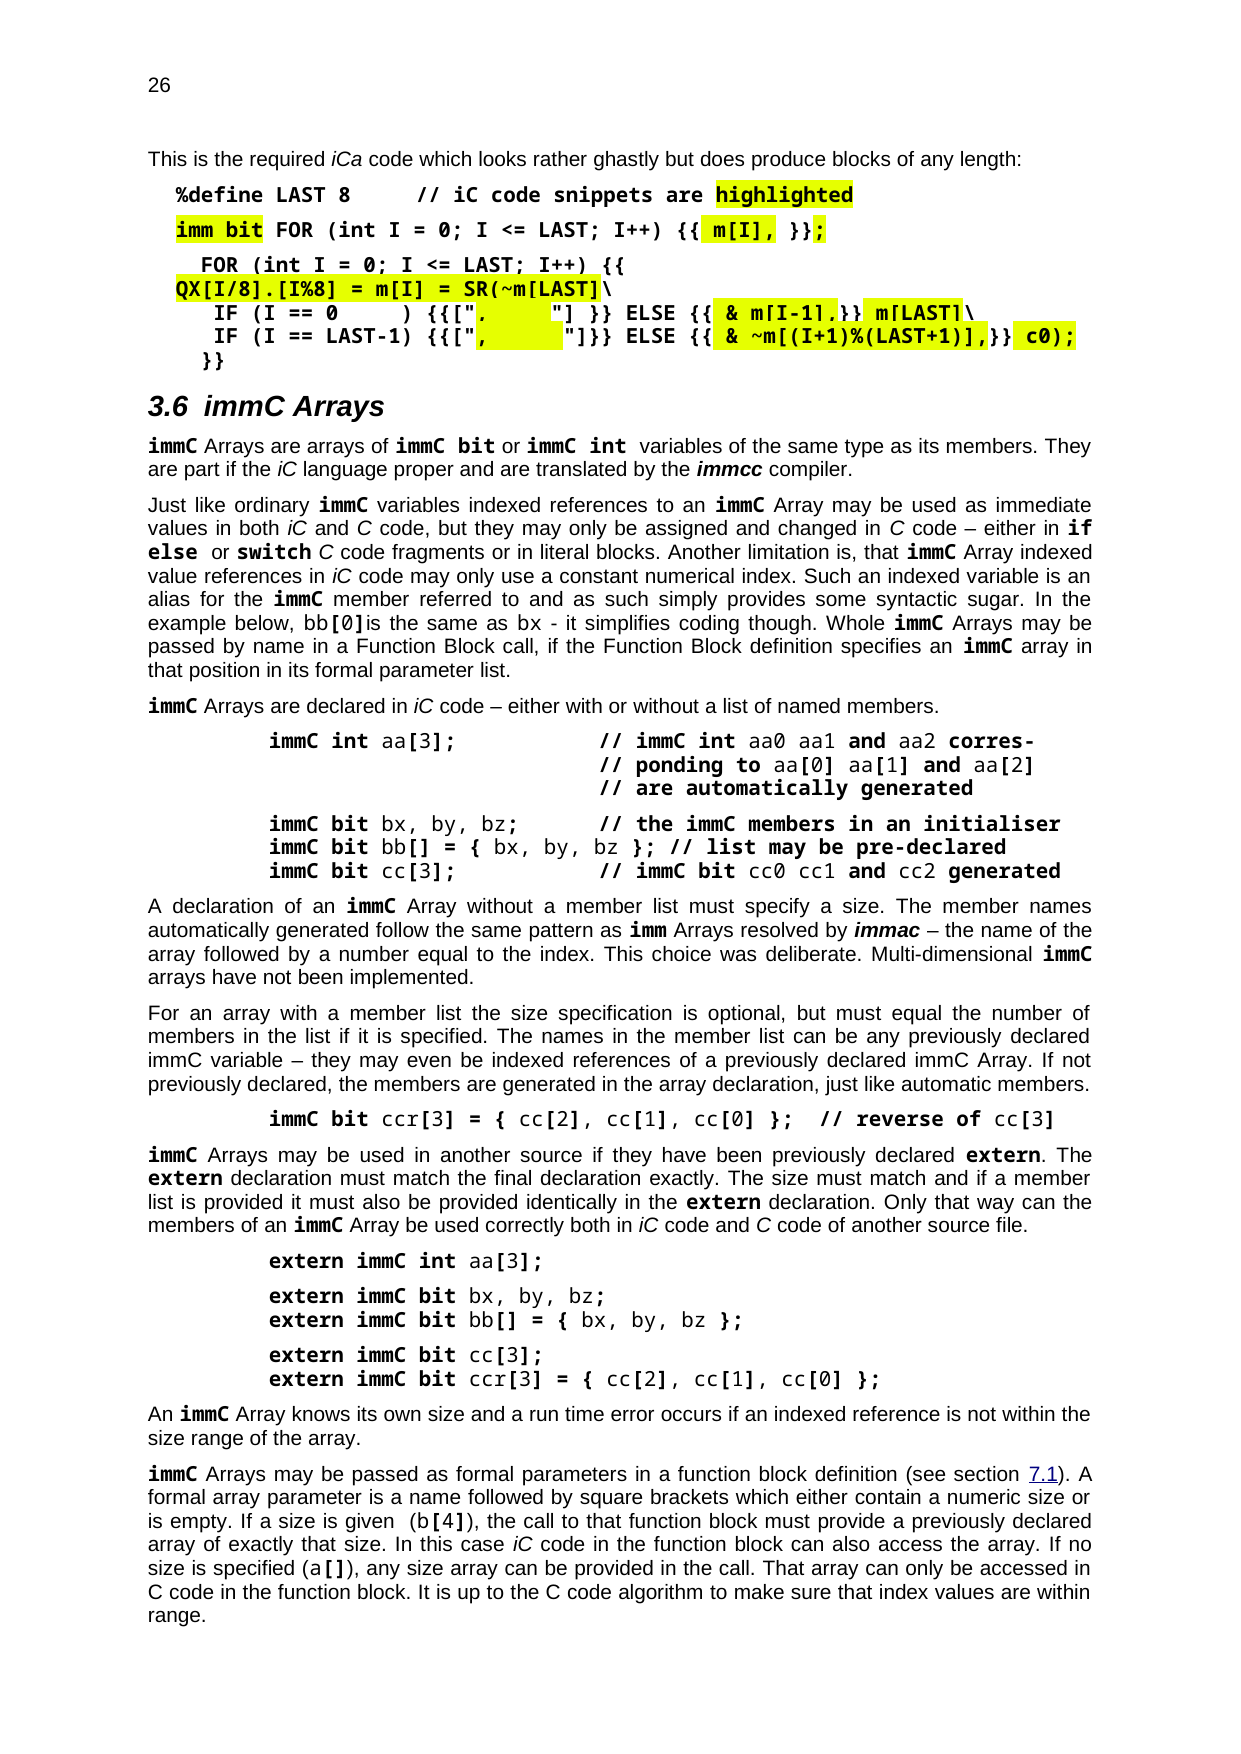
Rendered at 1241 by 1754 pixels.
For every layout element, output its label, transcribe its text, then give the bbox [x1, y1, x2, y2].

text FOR (int I = 0; I <= LAST; I++) {{ QX[I/8].[I%8] = m[I] = SR(~m[LAST]\ IF (I == 0 ) {{[", "] }} ELSE {{ & m[I-1],}} m[LAST]\ IF (I == LAST-1) {{[", "]}} ELSE {{ & ~m[(I+1)%(LAST+1)],}} c0); }} [176, 254, 1092, 372]
text imm bit FOR (int I = 0; I <= LAST; I++) {{ m[I], }}; [176, 218, 1092, 242]
text For an array with a member list the size specification is optional, but must equal the number of members in the list if it is specified. The names in the member list can be any previously declared immC variable – they may even be indexed references of a previously declared immC Array. If not previously declared, the members are generated in the array declaration, just like automatic members. [148, 1001, 1092, 1096]
text immC Arrays are declared in iC code – either with or without a list of named members. [148, 694, 1092, 718]
text extern immC bit cc[3]; extern immC bit ccr[3] = { cc[2], cc[1], cc[0] }; [268, 1344, 1092, 1391]
text immC int aa[3]; // immC int aa0 aa1 and aa2 corres- // ponding to aa[0] aa[1] and aa[2] // are automatically generated [268, 729, 1092, 801]
text extern immC bit bx, by, bz; extern immC bit bb[] = { bx, by, bz }; [268, 1285, 1092, 1332]
text immC Arrays may be used in another source if they have been previously declared extern. The extern declaration must match the final declaration exactly. The size must match and if a member list is provided it must also be provided identically in the extern declaration. Only that way can the members of an immC Array be used correctly both in iC code and C code of another source file. [148, 1143, 1092, 1238]
text This is the required iCa code which looks rather ghastly but does produce blocks of any length: [148, 148, 1092, 171]
text extern immC int aa[3]; [268, 1249, 1092, 1273]
text An immC Array knows its own size and a run time error occurs if an indexed reference is not within the size range of the array. [148, 1403, 1092, 1450]
text A declaration of an immC Array without a member list must specify a size. The member names automatically generated follow the same pattern as imm Arrays resolved by immac – the name of the array followed by a number equal to the index. This choice was deliberate. Multi-dimensional immC arrays have not been implemented. [148, 895, 1092, 989]
text immC bit bx, by, bz; // the immC members in an initialiser immC bit bb[] = { bx, by, bz }; // list may be pre-declared immC bit cc[3]; // immC bit cc0 cc1 and cc2 generated [268, 812, 1092, 883]
subtitle immC Arrays [148, 390, 1092, 422]
text immC Arrays are arrays of immC bit or immC int variables of the same type as its members. They are part if the iC language proper and are translated by the immcc compiler. [148, 434, 1092, 481]
text %define LAST 8 // iC code snippets are highlighted [176, 183, 1092, 207]
text immC bit ccr[3] = { cc[2], cc[1], cc[0] }; // reverse of cc[3] [268, 1108, 1092, 1131]
text Just like ordinary immC variables indexed references to an immC Array may be used as immediate values in both iC and C code, but they may only be assigned and changed in C code – either in if else or switch C code fragments or in literal blocks. Another limitation is, that immC Array indexed value references in iC code may only use a constant numerical index. Such an indexed variable is an alias for the immC member referred to and as such simply provides some syntactic sugar. In the example below, bb[0]is the same as bx - it simplifies coding though. Whole immC Arrays may be passed by name in a Function Block call, if the Function Block definition specifies an immC array in that position in its formal parameter list. [148, 493, 1092, 682]
text immC Arrays may be passed as formal parameters in a function block definition (see section 7.1). A formal array parameter is a name followed by square brackets which either contain a numeric size or is empty. If a size is given (b[4]), the call to that function block must provide a previously declared array of exactly that size. In this case iC code in the function block can also access the array. If no size is specified (a[]), any size array can be provided in the call. That array can only be accessed in C code in the function block. It is up to the C code algorithm to make sure that index values are within range. [148, 1462, 1092, 1628]
